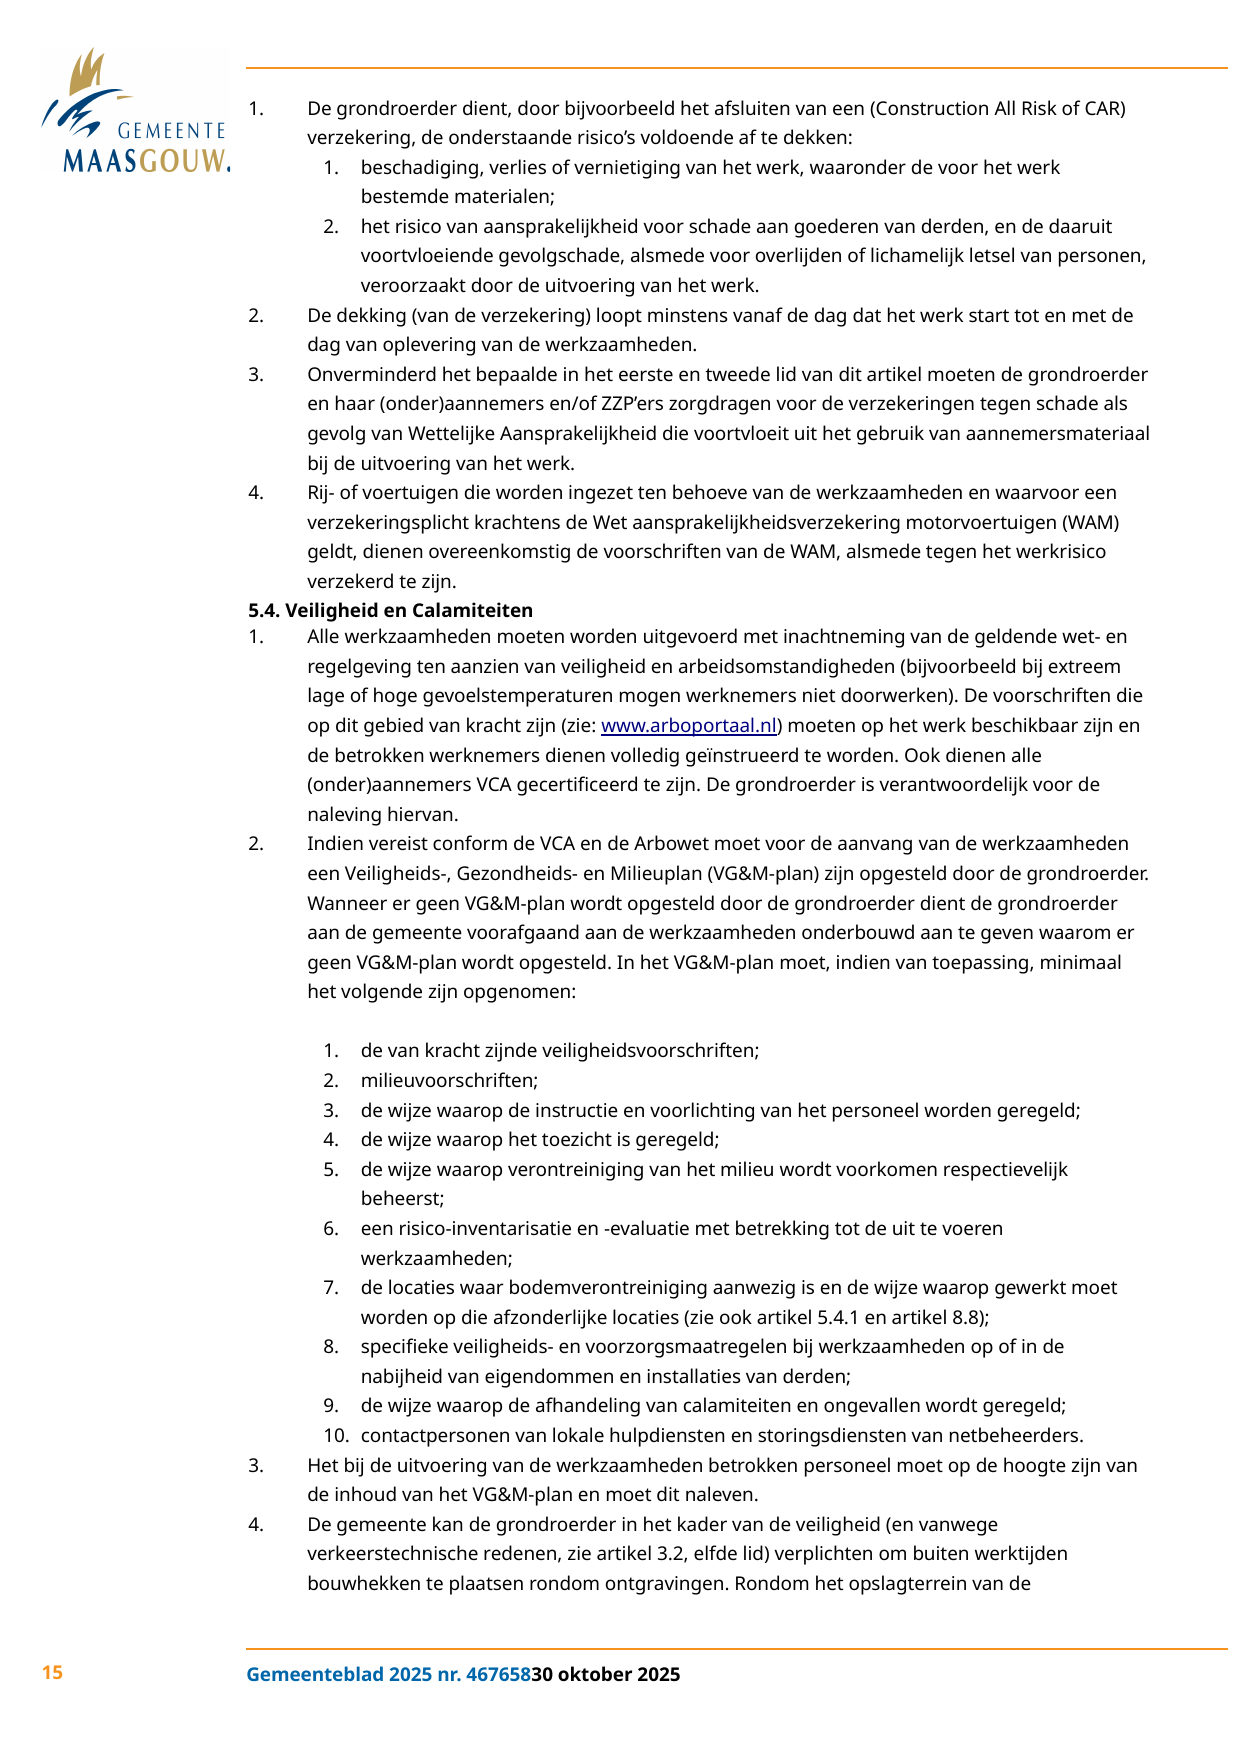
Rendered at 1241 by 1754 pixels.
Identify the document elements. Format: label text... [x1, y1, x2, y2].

list Indien vereist conform de VCA en de Arbowet moet voor de aanvang van de werkzaamheden een Veiligheids-, Gezondheids- en Milieuplan (VG&M-plan) zijn opgesteld door de grondroerder. Wanneer er geen VG&M-plan wordt opgesteld door de grondroerder dient de grondroerder aan de gemeente voorafgaand aan de werkzaamheden onderbouwd aan te geven waarom er geen VG&M-plan wordt opgesteld. In het VG&M-plan moet, indien van toepassing, minimaal het volgende zijn opgenomen: [248, 831, 1152, 1004]
list Rij- of voertuigen die worden ingezet ten behoeve van de werkzaamheden en waarvoor een verzekeringsplicht krachtens de Wet aansprakelijkheidsverzekering motorvoertuigen (WAM) geldt, dienen overeenkomstig de voorschriften van de WAM, alsmede tegen het werkrisico verzekerd te zijn. [248, 479, 1152, 594]
list beschadiging, verlies of vernietiging van het werk, waaronder de voor het werk bestemde materialen; [323, 154, 1152, 209]
list de van kracht zijnde veiligheidsvoorschriften; [323, 1038, 1152, 1063]
list Het bij de uitvoering van de werkzaamheden betrokken personeel moet op de hoogte zijn van de inhoud van het VG&M-plan en moet dit naleven. [248, 1452, 1152, 1507]
list specifieke veiligheids- en voorzorgsmaatregelen bij werkzaamheden op of in de nabijheid van eigendommen en installaties van derden; [323, 1333, 1152, 1389]
list de locaties waar bodemverontreiniging aanwezig is en de wijze waarop gewerkt moet worden op die afzonderlijke locaties (zie ook artikel 5.4.1 en artikel 8.8); [323, 1274, 1152, 1329]
list De gemeente kan de grondroerder in het kader van de veiligheid (en vanwege verkeerstechnische redenen, zie artikel 3.2, elfde lid) verplichten om buiten werktijden bouwhekken te plaatsen rondom ontgravingen. Rondom het opslagterrein van de [248, 1511, 1152, 1596]
list de wijze waarop de afhandeling van calamiteiten en ongevallen wordt geregeld; [323, 1393, 1152, 1418]
list Onverminderd het bepaalde in het eerste en tweede lid van dit artikel moeten de grondroerder en haar (onder)aannemers en/of ZZP’ers zorgdragen voor de verzekeringen tegen schade als gevolg van Wettelijke Aansprakelijkheid die voortvloeit uit het gebruik van aannemersmateriaal bij de uitvoering van het werk. [248, 361, 1152, 476]
list de wijze waarop de instructie en voorlichting van het personeel worden geregeld; [323, 1097, 1152, 1122]
list het risico van aansprakelijkheid voor schade aan goederen van derden, en de daaruit voortvloeiende gevolgschade, alsmede voor overlijden of lichamelijk letsel van personen, veroorzaakt door de uitvoering van het werk. [323, 213, 1152, 298]
text 5.4. Veiligheid en Calamiteiten [248, 598, 1152, 623]
list De dekking (van de verzekering) loopt minstens vanaf de dag dat het werk start tot en met de dag van oplevering van de werkzaamheden. [248, 302, 1152, 357]
list de wijze waarop het toezicht is geregeld; [323, 1126, 1152, 1152]
list contactpersonen van lokale hulpdiensten en storingsdiensten van netbeheerders. [323, 1422, 1152, 1448]
list een risico-inventarisatie en -evaluatie met betrekking tot de uit te voeren werkzaamheden; [323, 1215, 1152, 1270]
picture [41, 47, 231, 172]
list de wijze waarop verontreiniging van het milieu wordt voorkomen respectievelijk beheerst; [323, 1156, 1152, 1211]
list De grondroerder dient, door bijvoorbeeld het afsluiten van een (Construction All Risk of CAR) verzekering, de onderstaande risico’s voldoende af te dekken: [248, 95, 1152, 150]
list Alle werkzaamheden moeten worden uitgevoerd met inachtneming van de geldende wet- en regelgeving ten aanzien van veiligheid en arbeidsomstandigheden (bijvoorbeeld bij extreem lage of hoge gevoelstemperaturen mogen werknemers niet doorwerken). De voorschriften die op dit gebied van kracht zijn (zie: www.arboportaal.nl) moeten op het werk beschikbaar zijn en de betrokken werknemers dienen volledig geïnstrueerd te worden. Ook dienen alle (onder)aannemers VCA gecertificeerd te zijn. De grondroerder is verantwoordelijk voor de naleving hiervan. [248, 623, 1152, 827]
list milieuvoorschriften; [323, 1067, 1152, 1093]
